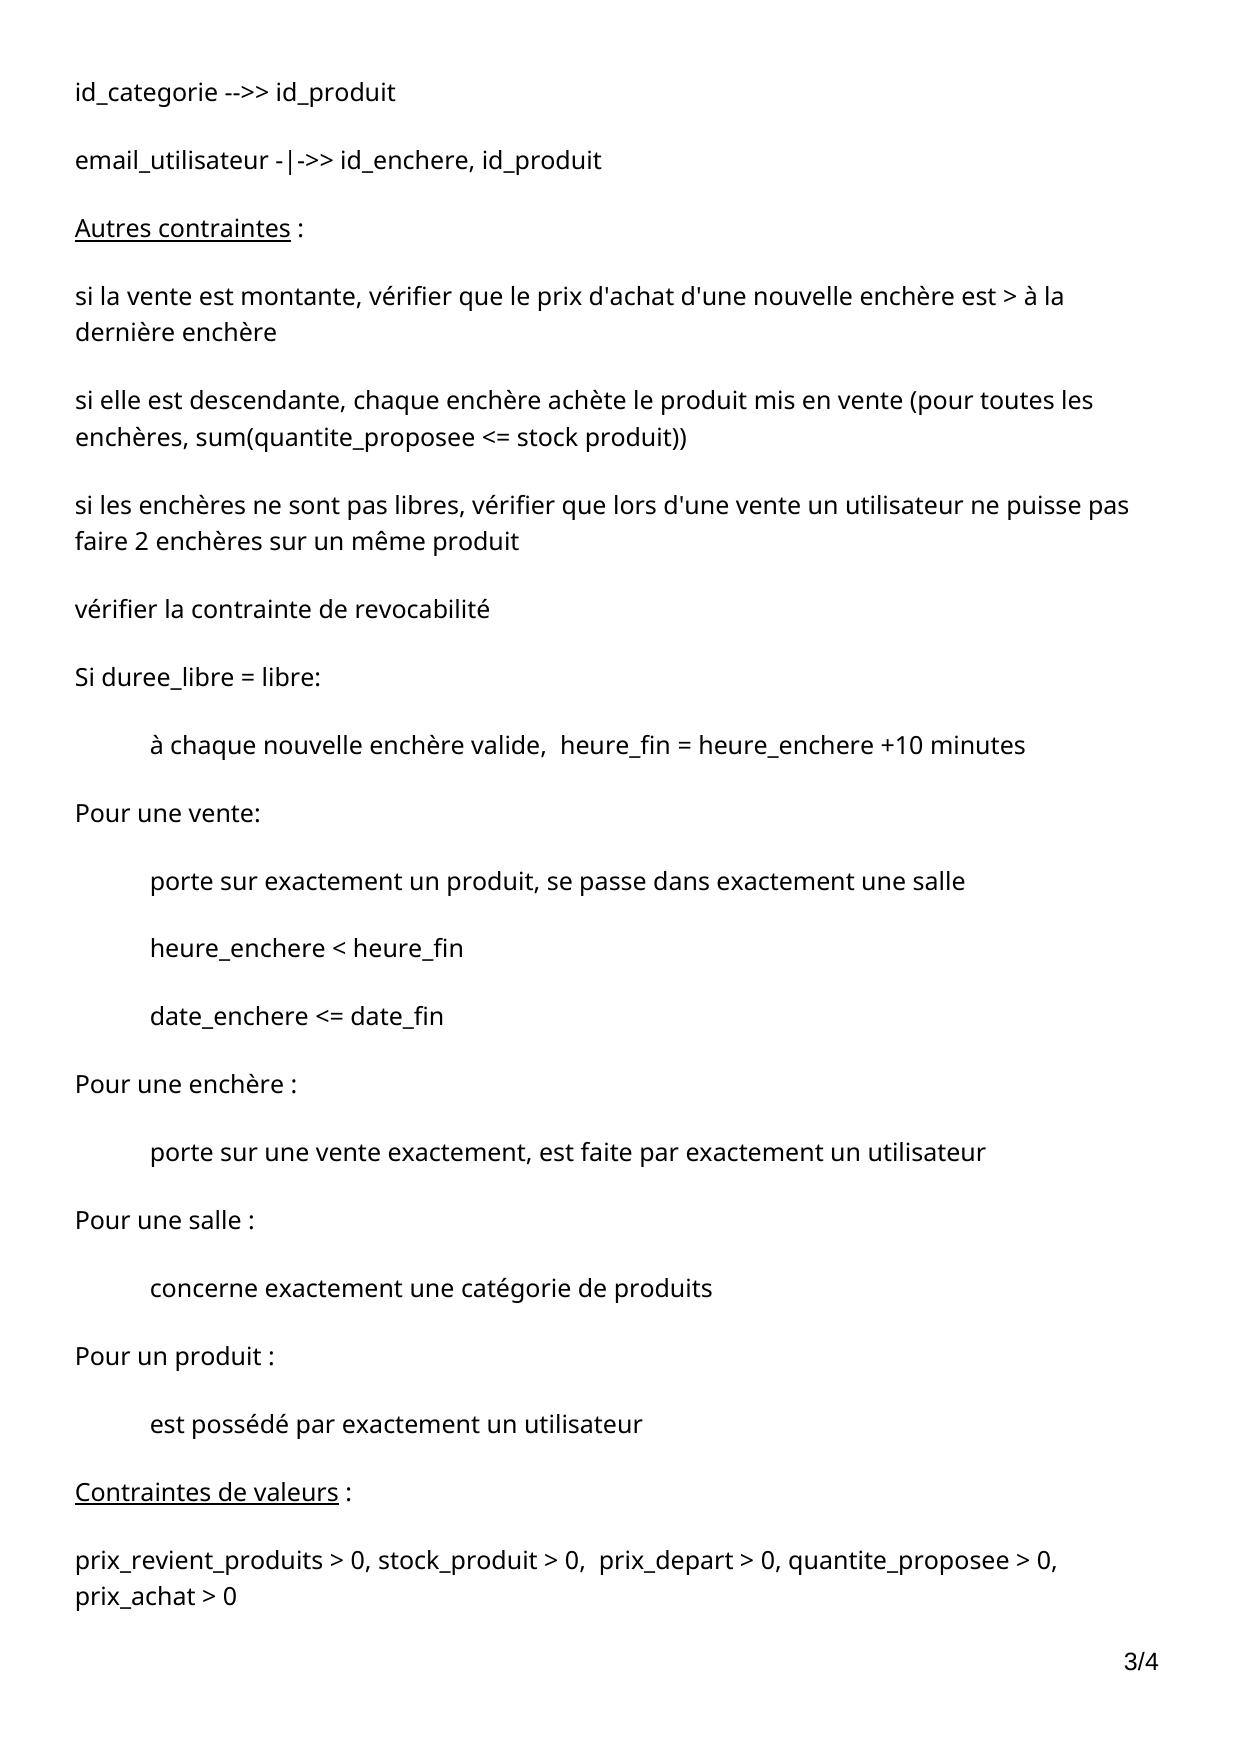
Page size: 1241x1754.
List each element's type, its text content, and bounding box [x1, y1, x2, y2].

text heure_enchere < heure_fin [74, 931, 1167, 965]
text porte sur exactement un produit, se passe dans exactement une salle [74, 863, 1167, 897]
text Pour une enchère : [74, 1067, 1167, 1101]
text si les enchères ne sont pas libres, vérifier que lors d'une vente un utilisateur ne puisse pas faire 2 enchères sur un même produit [74, 487, 1167, 558]
text prix_revient_produits > 0, stock_produit > 0, prix_depart > 0, quantite_proposee > 0, prix_achat > 0 [74, 1542, 1167, 1613]
text date_enchere <= date_fin [74, 999, 1167, 1033]
text Contraintes de valeurs : [74, 1474, 1167, 1508]
text vérifier la contrainte de revocabilité [74, 592, 1167, 626]
text Pour un produit : [74, 1339, 1167, 1373]
text si la vente est montante, vérifier que le prix d'achat d'une nouvelle enchère est > à la dernière enchère [75, 279, 1167, 349]
text id_categorie -->> id_produit [74, 75, 1167, 109]
text Si duree_libre = libre: [74, 659, 1167, 693]
text Pour une vente: [74, 795, 1167, 829]
text est possédé par exactement un utilisateur [74, 1407, 1167, 1441]
text Pour une salle : [74, 1203, 1167, 1237]
text à chaque nouvelle enchère valide, heure_fin = heure_enchere +10 minutes [74, 727, 1167, 761]
text concerne exactement une catégorie de produits [74, 1271, 1167, 1305]
text Autres contraintes : [74, 211, 1167, 245]
text si elle est descendante, chaque enchère achète le produit mis en vente (pour toutes les enchères, sum(quantite_proposee <= stock produit)) [75, 383, 1167, 453]
text porte sur une vente exactement, est faite par exactement un utilisateur [74, 1135, 1167, 1169]
text email_utilisateur -|->> id_enchere, id_produit [74, 143, 1167, 177]
